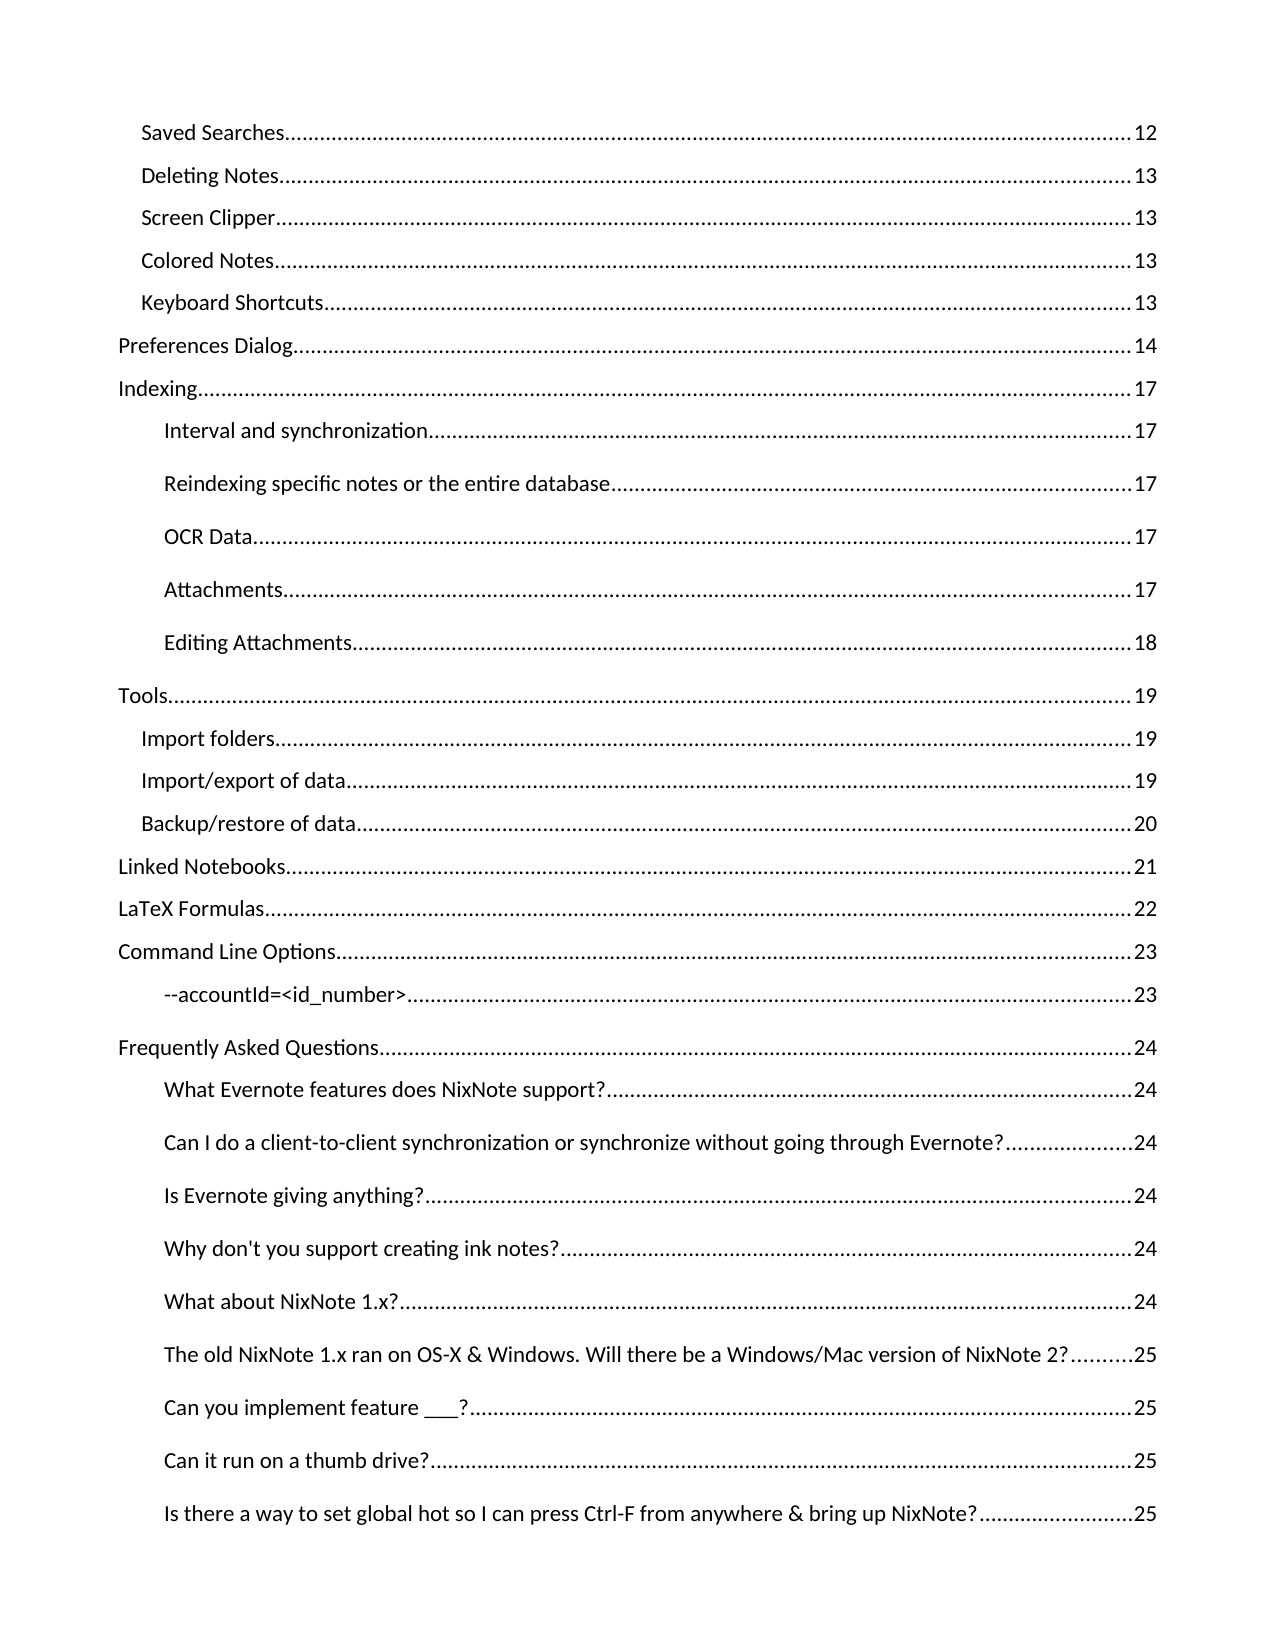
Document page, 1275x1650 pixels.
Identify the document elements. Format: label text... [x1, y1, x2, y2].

text Attachments 17 [164, 575, 1157, 603]
text Preferences Dialog 14 [118, 331, 1157, 359]
text Saved Searches 12 [141, 118, 1157, 146]
text Is there a way to set global hot so I can press Ctrl-F from anywhere & bring up NixNote? 25 [164, 1499, 1157, 1527]
text Editing Attachments 18 [164, 628, 1157, 656]
text Linked Notebooks 21 [118, 852, 1157, 880]
text Can you implement feature ___? 25 [164, 1393, 1157, 1421]
text Colored Notes 13 [141, 246, 1157, 274]
text Is Evernote giving anything? 24 [164, 1181, 1157, 1209]
text Why don't you support creating ink notes? 24 [164, 1234, 1157, 1262]
text The old NixNote 1.x ran on OS-X & Windows. Will there be a Windows/Mac version of NixNote 2? 25 [164, 1340, 1157, 1368]
text Command Line Options 23 [118, 937, 1157, 965]
text Import/export of data 19 [141, 767, 1157, 795]
text What about NixNote 1.x? 24 [164, 1287, 1157, 1315]
text Can it run on a thumb drive? 25 [164, 1446, 1157, 1474]
text Backup/restore of data 20 [141, 809, 1157, 837]
text Indexing 17 [118, 374, 1157, 402]
text What Evernote features does NixNote support? 24 [164, 1075, 1157, 1103]
text Can I do a client-to-client synchronization or synchronize without going through Evernote? 24 [164, 1128, 1157, 1156]
text Import folders 19 [141, 724, 1157, 752]
text Reindexing specific notes or the entire database 17 [164, 469, 1157, 497]
text Tools 19 [118, 681, 1157, 709]
text --accountId=<id_number> 23 [164, 980, 1157, 1008]
text OCR Data 17 [164, 522, 1157, 550]
text Screen Clipper 13 [141, 203, 1157, 231]
text Frequently Asked Questions 24 [118, 1033, 1157, 1061]
text LaTeX Formulas 22 [118, 894, 1157, 922]
text Interval and synchronization 17 [164, 416, 1157, 444]
text Keyboard Shortcuts 13 [141, 288, 1157, 317]
text Deleting Notes 13 [141, 161, 1157, 189]
